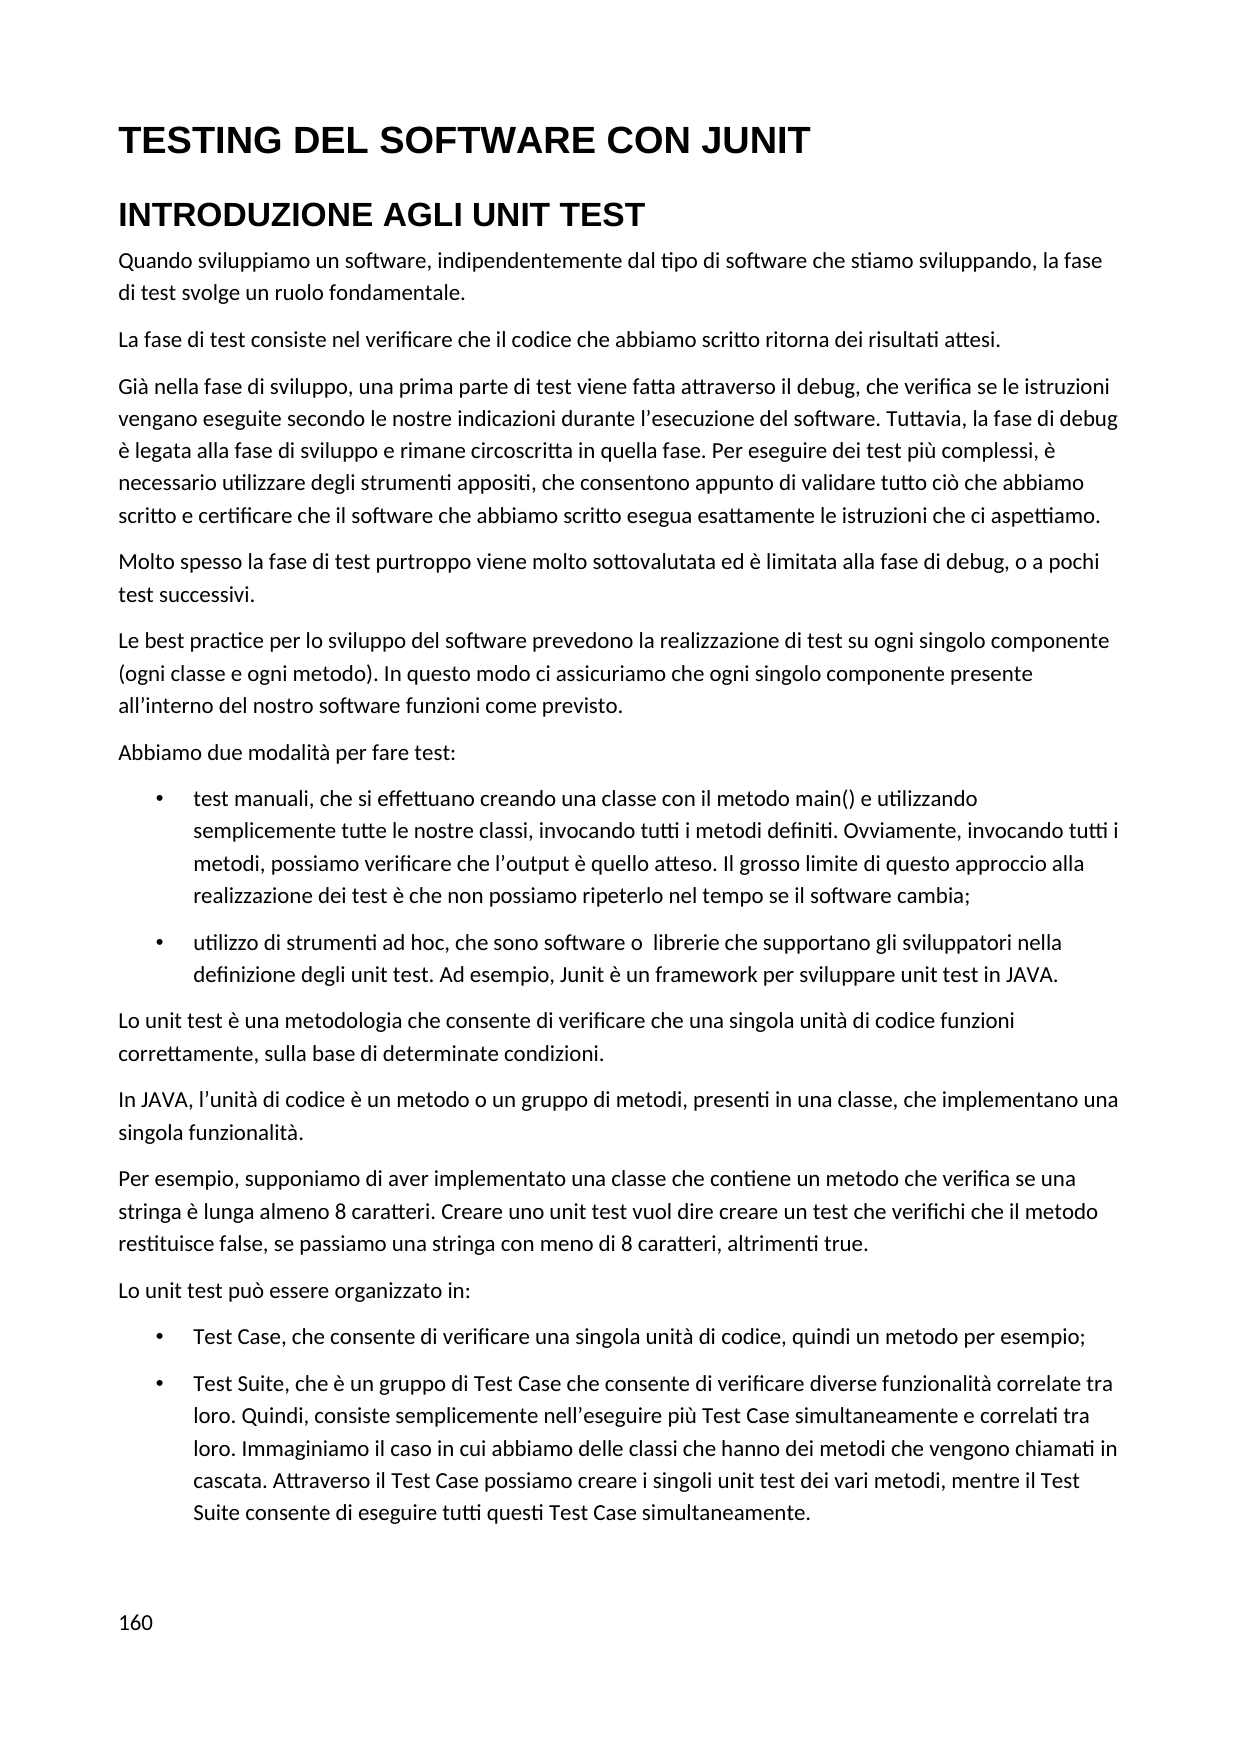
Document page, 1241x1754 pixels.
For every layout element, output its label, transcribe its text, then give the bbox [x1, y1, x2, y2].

list utilizzo di strumenti ad hoc, che sono software o librerie che supportano gli sviluppatori nella definizione degli unit test. Ad esempio, Junit è un framework per sviluppare unit test in JAVA. [156, 928, 1122, 988]
text Già nella fase di sviluppo, una prima parte di test viene fatta attraverso il debug, che verifica se le istruzioni vengano eseguite secondo le nostre indicazioni durante l’esecuzione del software. Tuttavia, la fase di debug è legata alla fase di sviluppo e rimane circoscritta in quella fase. Per eseguire dei test più complessi, è necessario utilizzare degli strumenti appositi, che consentono appunto di validare tutto ciò che abbiamo scritto e certificare che il software che abbiamo scritto esegua esattamente le istruzioni che ci aspettiamo. [118, 372, 1122, 529]
list Test Case, che consente di verificare una singola unità di codice, quindi un metodo per esempio; [156, 1322, 1122, 1351]
text Molto spesso la fase di test purtroppo viene molto sottovalutata ed è limitata alla fase di debug, o a pochi test successivi. [118, 547, 1122, 608]
list test manuali, che si effettuano creando una classe con il metodo main() e utilizzando semplicemente tutte le nostre classi, invocando tutti i metodi definiti. Ovviamente, invocando tutti i metodi, possiamo verificare che l’output è quello atteso. Il grosso limite di questo approccio alla realizzazione dei test è che non possiamo ripeterlo nel tempo se il software cambia; [156, 784, 1122, 909]
text Abbiamo due modalità per fare test: [118, 738, 1122, 766]
text Lo unit test è una metodologia che consente di verificare che una singola unità di codice funzioni correttamente, sulla base di determinate condizioni. [118, 1007, 1122, 1067]
subtitle INTRODUZIONE AGLI UNIT TEST [118, 195, 1122, 234]
text Quando sviluppiamo un software, indipendentemente dal tipo di software che stiamo sviluppando, la fase di test svolge un ruolo fondamentale. [118, 246, 1122, 306]
text In JAVA, l’unità di codice è un metodo o un gruppo di metodi, presenti in una classe, che implementano una singola funzionalità. [118, 1086, 1122, 1146]
text Le best practice per lo sviluppo del software prevedono la realizzazione di test su ogni singolo componente (ogni classe e ogni metodo). In questo modo ci assicuriamo che ogni singolo componente presente all’interno del nostro software funzioni come previsto. [118, 626, 1122, 719]
text Per esempio, supponiamo di aver implementato una classe che contiene un metodo che verifica se una stringa è lunga almeno 8 caratteri. Creare uno unit test vuol dire creare un test che verifichi che il metodo restituisce false, se passiamo una stringa con meno di 8 caratteri, altrimenti true. [118, 1164, 1122, 1257]
text Lo unit test può essere organizzato in: [118, 1276, 1122, 1304]
list Test Suite, che è un gruppo di Test Case che consente di verificare diverse funzionalità correlate tra loro. Quindi, consiste semplicemente nell’eseguire più Test Case simultaneamente e correlati tra loro. Immaginiamo il caso in cui abbiamo delle classi che hanno dei metodi che vengono chiamati in cascata. Attraverso il Test Case possiamo creare i singoli unit test dei vari metodi, mentre il Test Suite consente di eseguire tutti questi Test Case simultaneamente. [156, 1369, 1122, 1526]
text La fase di test consiste nel verificare che il codice che abbiamo scritto ritorna dei risultati attesi. [118, 325, 1122, 353]
subtitle TESTING DEL SOFTWARE CON JUNIT [118, 118, 1122, 162]
